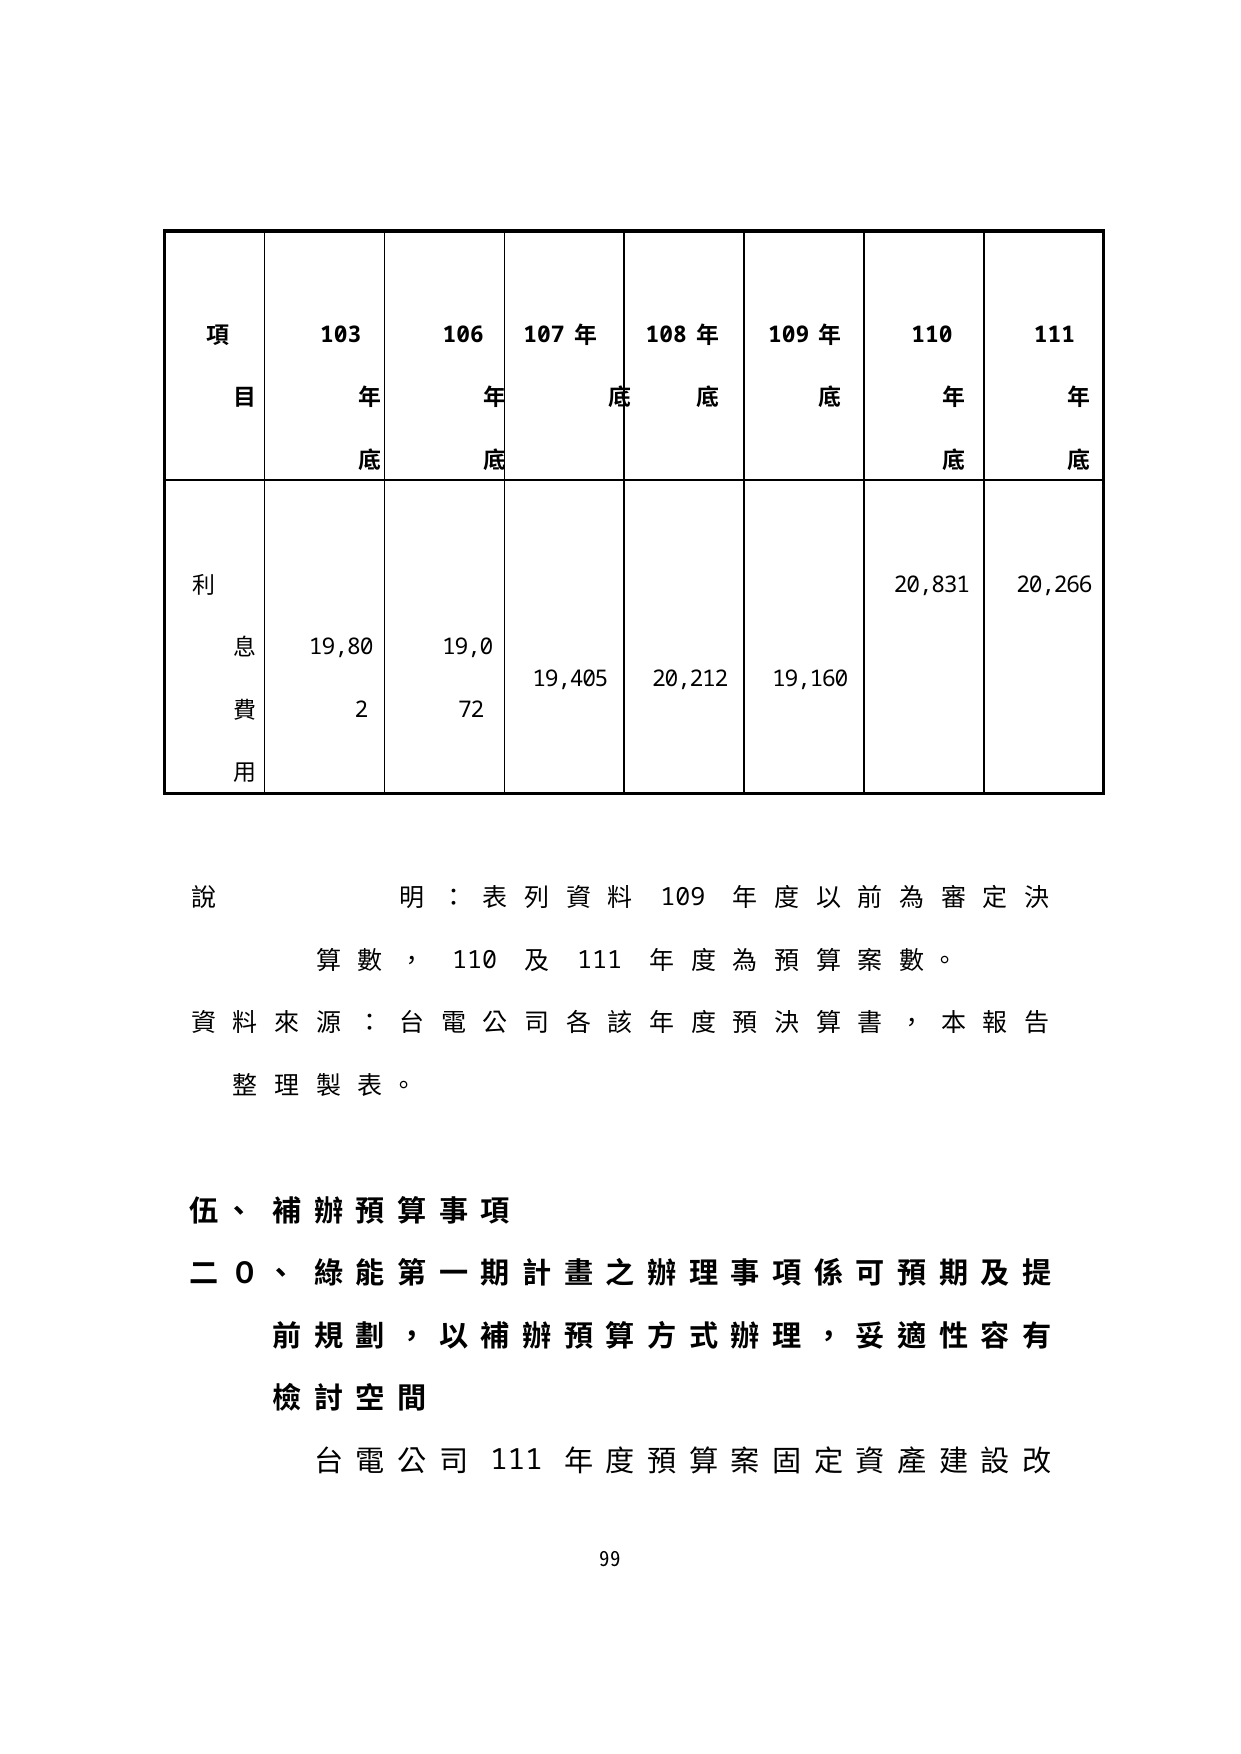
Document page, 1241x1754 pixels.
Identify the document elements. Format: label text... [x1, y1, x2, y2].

table_header 103年底 [265, 233, 384, 479]
table_header 106年底 [385, 233, 504, 479]
table_cell 19,405 [505, 481, 623, 792]
text 說 明：表列資料109年度以前為審定決算數，110及111年度為預算案數。 [158, 854, 1058, 979]
table_header 111年底 [985, 233, 1102, 479]
text 二０、綠能第一期計畫之辦理事項係可預期及提前規劃，以補辦預算方式辦理，妥適性容有檢討空間 [183, 1229, 1058, 1417]
table_header 107年底 [505, 233, 623, 479]
table_header 109年底 [745, 233, 863, 479]
text 伍、補辦預算事項 [183, 1167, 1058, 1229]
table_cell 19,160 [745, 481, 863, 792]
table_cell 20,266 [985, 481, 1102, 792]
text 資料來源：台電公司各該年度預決算書，本報告整理製表。 [155, 979, 1058, 1104]
table_cell 利息費用 [166, 481, 264, 792]
text 台電公司111年度預算案固定資產建設改 [242, 1417, 1058, 1479]
table_cell 20,212 [625, 481, 743, 792]
table_cell 20,831 [865, 481, 983, 792]
table_header 110年底 [865, 233, 983, 479]
table_cell 19,802 [265, 481, 384, 792]
table_cell 19,072 [385, 481, 504, 792]
table_header 108年底 [625, 233, 743, 479]
table_header 項 目 [166, 233, 264, 479]
